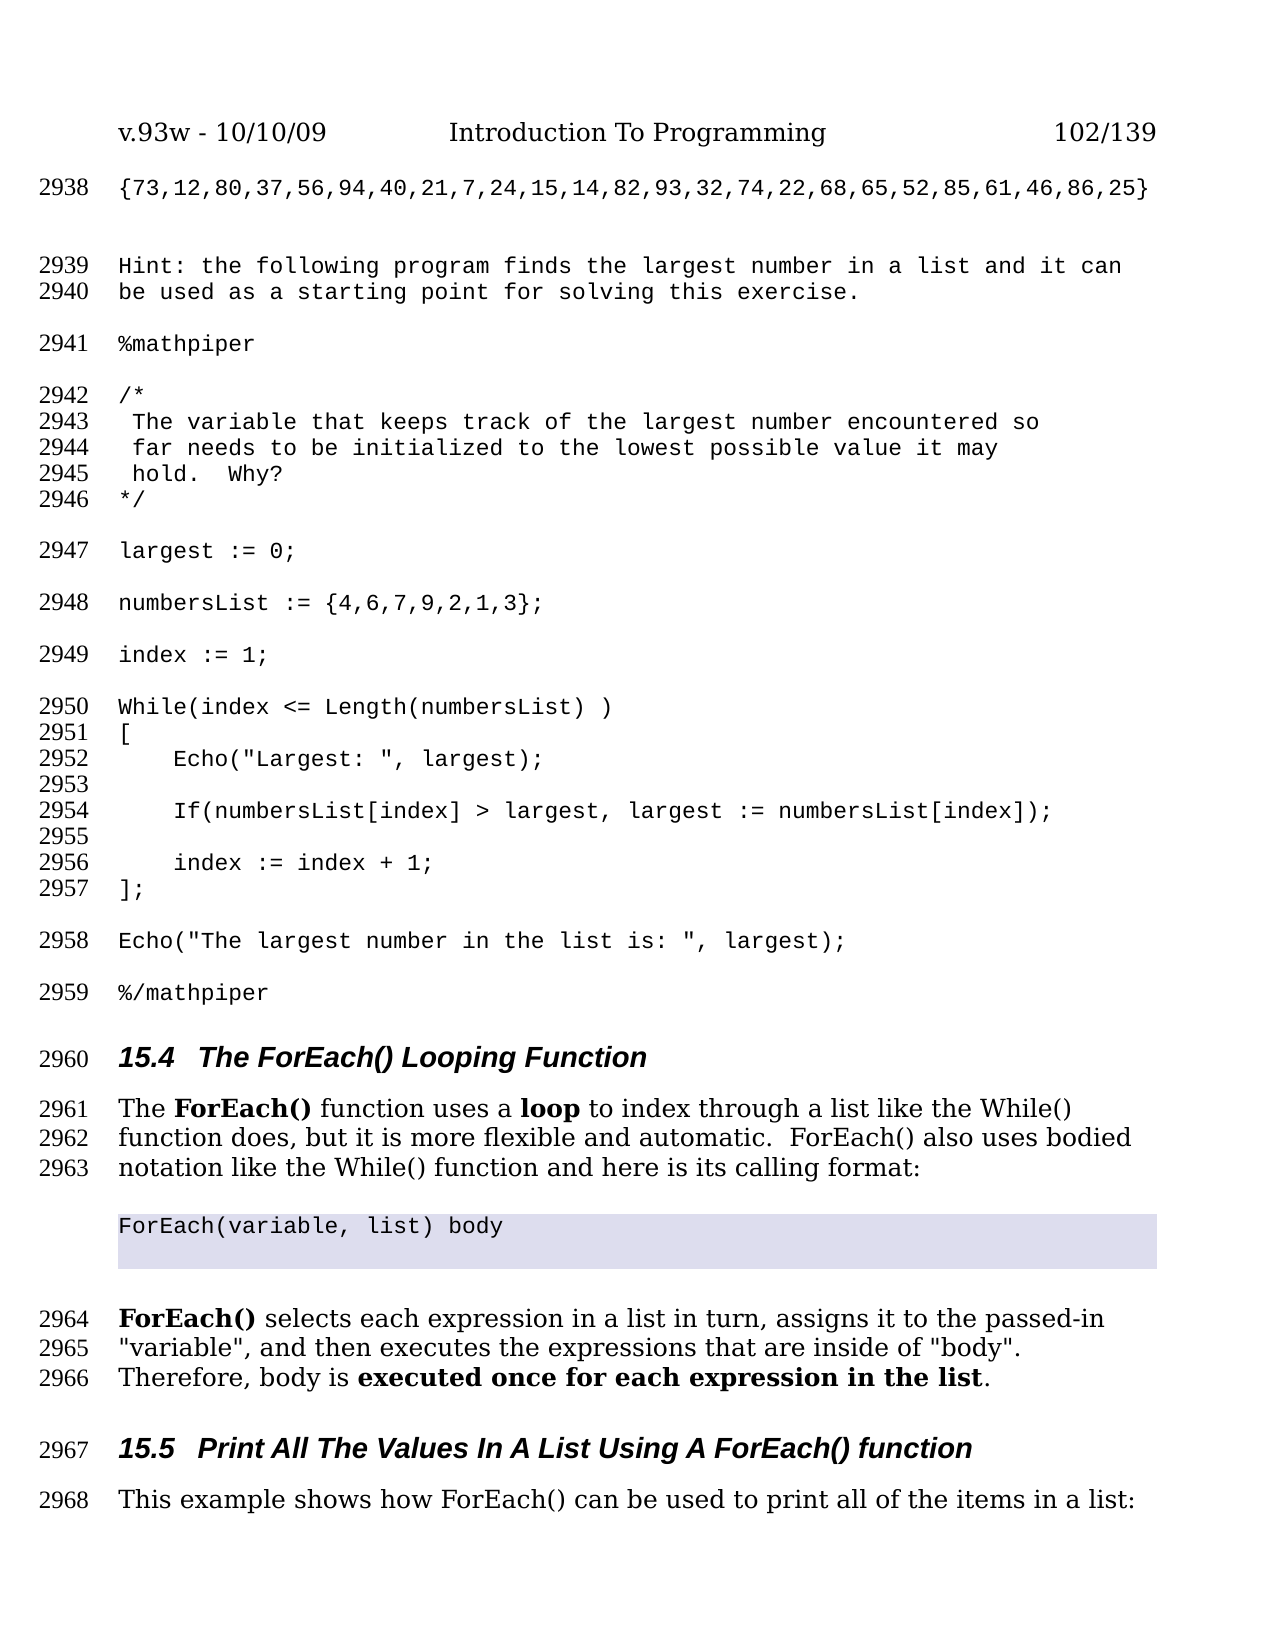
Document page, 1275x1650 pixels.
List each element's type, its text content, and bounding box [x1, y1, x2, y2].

text [ [118, 721, 1157, 747]
text The ForEach() function uses a loop to index through a list like the While() function does, but it is more flexible and automatic. ForEach() also uses bodied notation like the While() function and here is its calling format: [118, 1094, 1157, 1182]
text ]; [118, 877, 1157, 903]
text While(index <= Length(numbersList) ) [118, 696, 1157, 721]
text This example shows how ForEach() can be used to print all of the items in a list: [118, 1486, 1157, 1515]
table_header ForEach(variable, list) body [118, 1214, 1157, 1269]
text %/mathpiper [118, 981, 1157, 1007]
text Echo("The largest number in the list is: ", largest); [118, 929, 1157, 955]
text ForEach() selects each expression in a list in turn, assigns it to the passed-in "variable", and then executes the expressions that are inside of "body". Therefore, body is executed once for each expression in the list. [118, 1304, 1157, 1392]
subtitle Print All The Values In A List Using A ForEach() function [118, 1431, 1157, 1465]
text hold. Why? [118, 462, 1157, 488]
text far needs to be initialized to the lowest possible value it may [118, 436, 1157, 462]
text index := index + 1; [118, 851, 1157, 877]
text Echo("Largest: ", largest); [118, 747, 1157, 773]
text */ [118, 488, 1157, 514]
text index := 1; [118, 644, 1157, 669]
text /* [118, 384, 1157, 410]
subtitle The ForEach() Looping Function [118, 1040, 1157, 1073]
text The variable that keeps track of the largest number encountered so [118, 410, 1157, 436]
text largest := 0; [118, 540, 1157, 566]
text Hint: the following program finds the largest number in a list and it can be used as a starting point for solving this exercise. [118, 254, 1157, 306]
text If(numbersList[index] > largest, largest := numbersList[index]); [118, 799, 1157, 825]
text %mathpiper [118, 332, 1157, 358]
text numbersList := {4,6,7,9,2,1,3}; [118, 592, 1157, 618]
text {73,12,80,37,56,94,40,21,7,24,15,14,82,93,32,74,22,68,65,52,85,61,46,86,25} [118, 177, 1157, 203]
